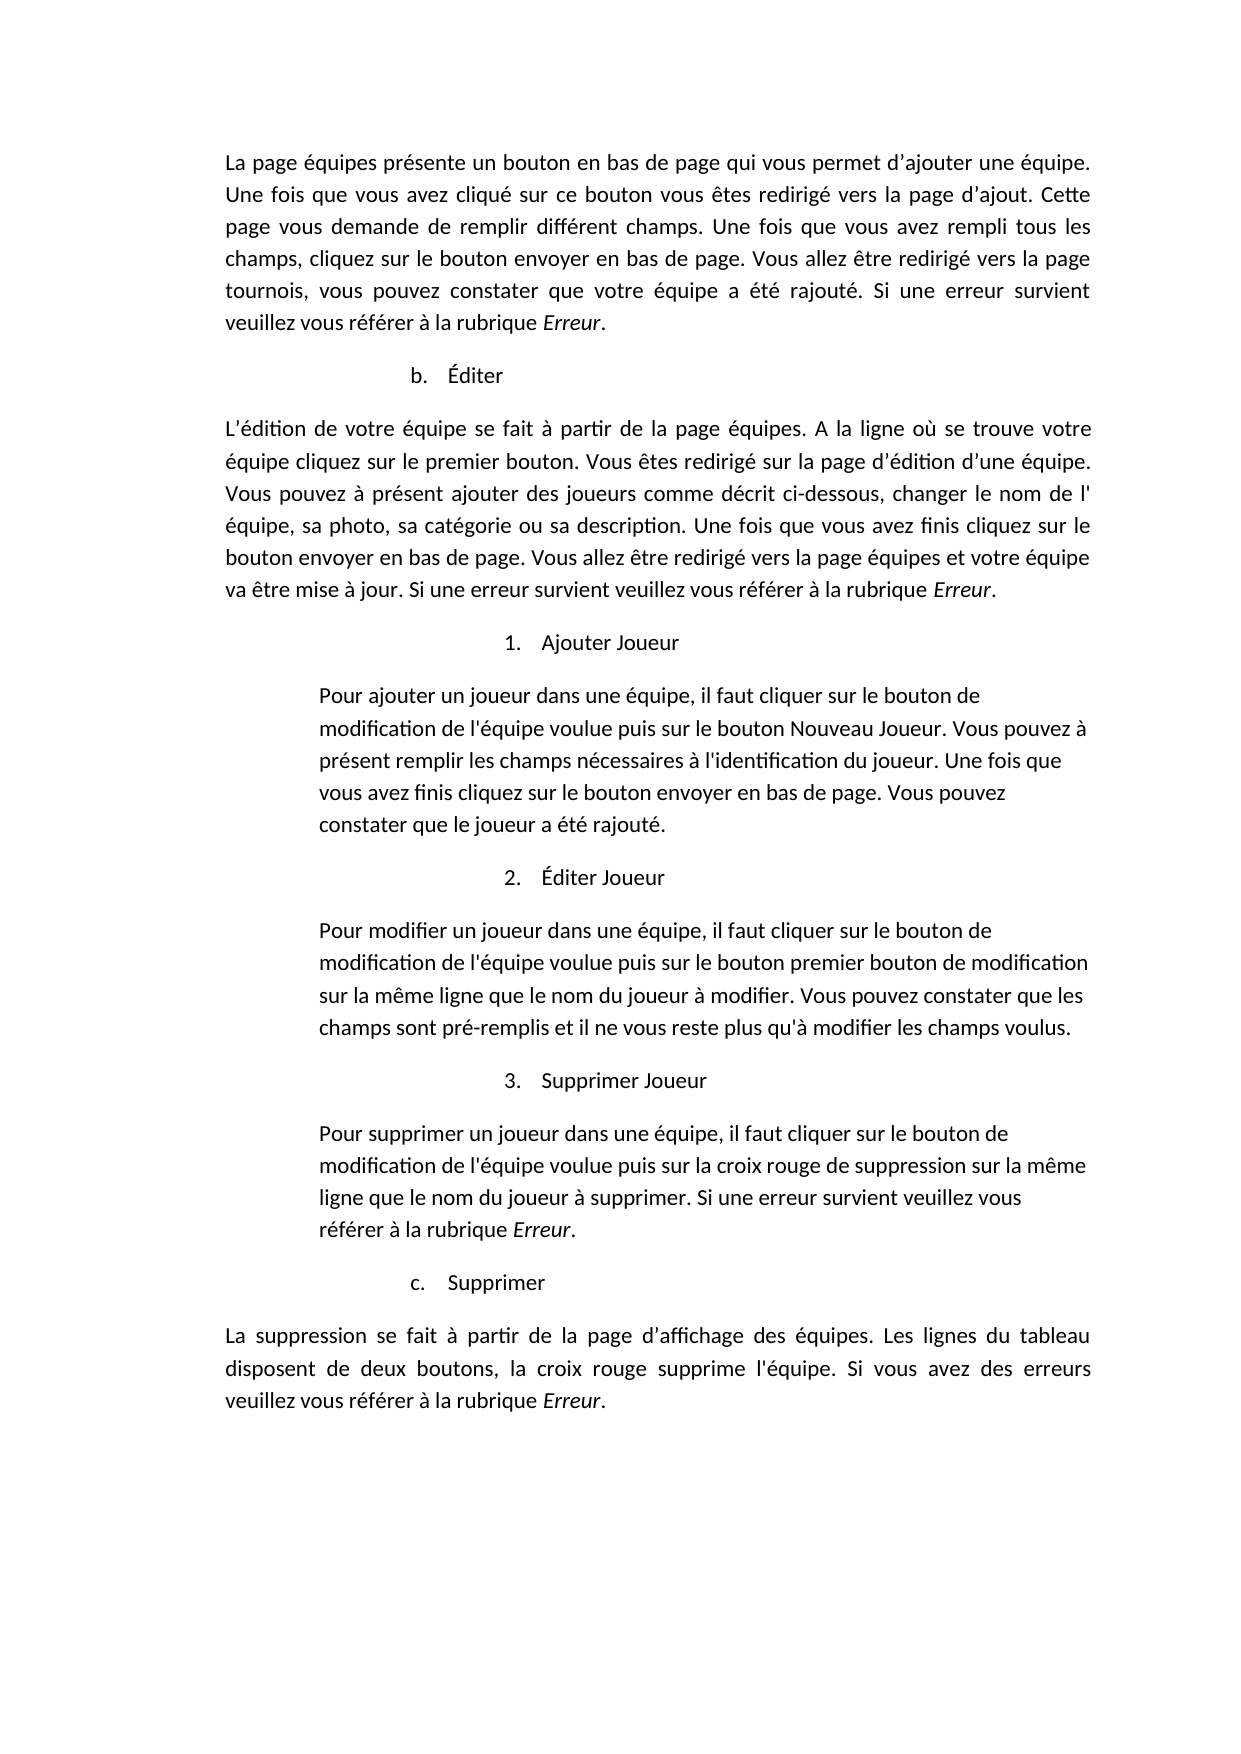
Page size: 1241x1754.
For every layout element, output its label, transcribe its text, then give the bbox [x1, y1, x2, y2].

list Éditer Joueur [504, 863, 1093, 891]
list La suppression se fait à partir de la page d’affichage des équipes. Les lignes du tableau disposent de deux boutons, la croix rouge supprime l'équipe. Si vous avez des erreurs veuillez vous référer à la rubrique Erreur. [188, 1322, 1093, 1414]
list Pour supprimer un joueur dans une équipe, il faut cliquer sur le bouton de modification de l'équipe voulue puis sur la croix rouge de suppression sur la même ligne que le nom du joueur à supprimer. Si une erreur survient veuillez vous référer à la rubrique Erreur. [281, 1119, 1093, 1243]
list Pour ajouter un joueur dans une équipe, il faut cliquer sur le bouton de modification de l'équipe voulue puis sur le bouton Nouveau Joueur. Vous pouvez à présent remplir les champs nécessaires à l'identification du joueur. Une fois que vous avez finis cliquez sur le bouton envoyer en bas de page. Vous pouvez constater que le joueur a été rajouté. [281, 682, 1093, 838]
list Éditer [410, 362, 1093, 389]
list Supprimer Joueur [504, 1066, 1093, 1094]
list Supprimer [410, 1268, 1093, 1297]
list Ajouter Joueur [504, 628, 1093, 657]
list La page équipes présente un bouton en bas de page qui vous permet d’ajouter une équipe. Une fois que vous avez cliqué sur ce bouton vous êtes redirigé vers la page d’ajout. Cette page vous demande de remplir différent champs. Une fois que vous avez rempli tous les champs, cliquez sur le bouton envoyer en bas de page. Vous allez être redirigé vers la page tournois, vous pouvez constater que votre équipe a été rajouté. Si une erreur survient veuillez vous référer à la rubrique Erreur. [188, 148, 1093, 337]
list Pour modifier un joueur dans une équipe, il faut cliquer sur le bouton de modification de l'équipe voulue puis sur le bouton premier bouton de modification sur la même ligne que le nom du joueur à modifier. Vous pouvez constater que les champs sont pré-remplis et il ne vous reste plus qu'à modifier les champs voulus. [281, 916, 1093, 1041]
list L’édition de votre équipe se fait à partir de la page équipes. A la ligne où se trouve votre équipe cliquez sur le premier bouton. Vous êtes redirigé sur la page d’édition d’une équipe. Vous pouvez à présent ajouter des joueurs comme décrit ci-dessous, changer le nom de l' équipe, sa photo, sa catégorie ou sa description. Une fois que vous avez finis cliquez sur le bouton envoyer en bas de page. Vous allez être redirigé vers la page équipes et votre équipe va être mise à jour. Si une erreur survient veuillez vous référer à la rubrique Erreur. [188, 414, 1093, 603]
